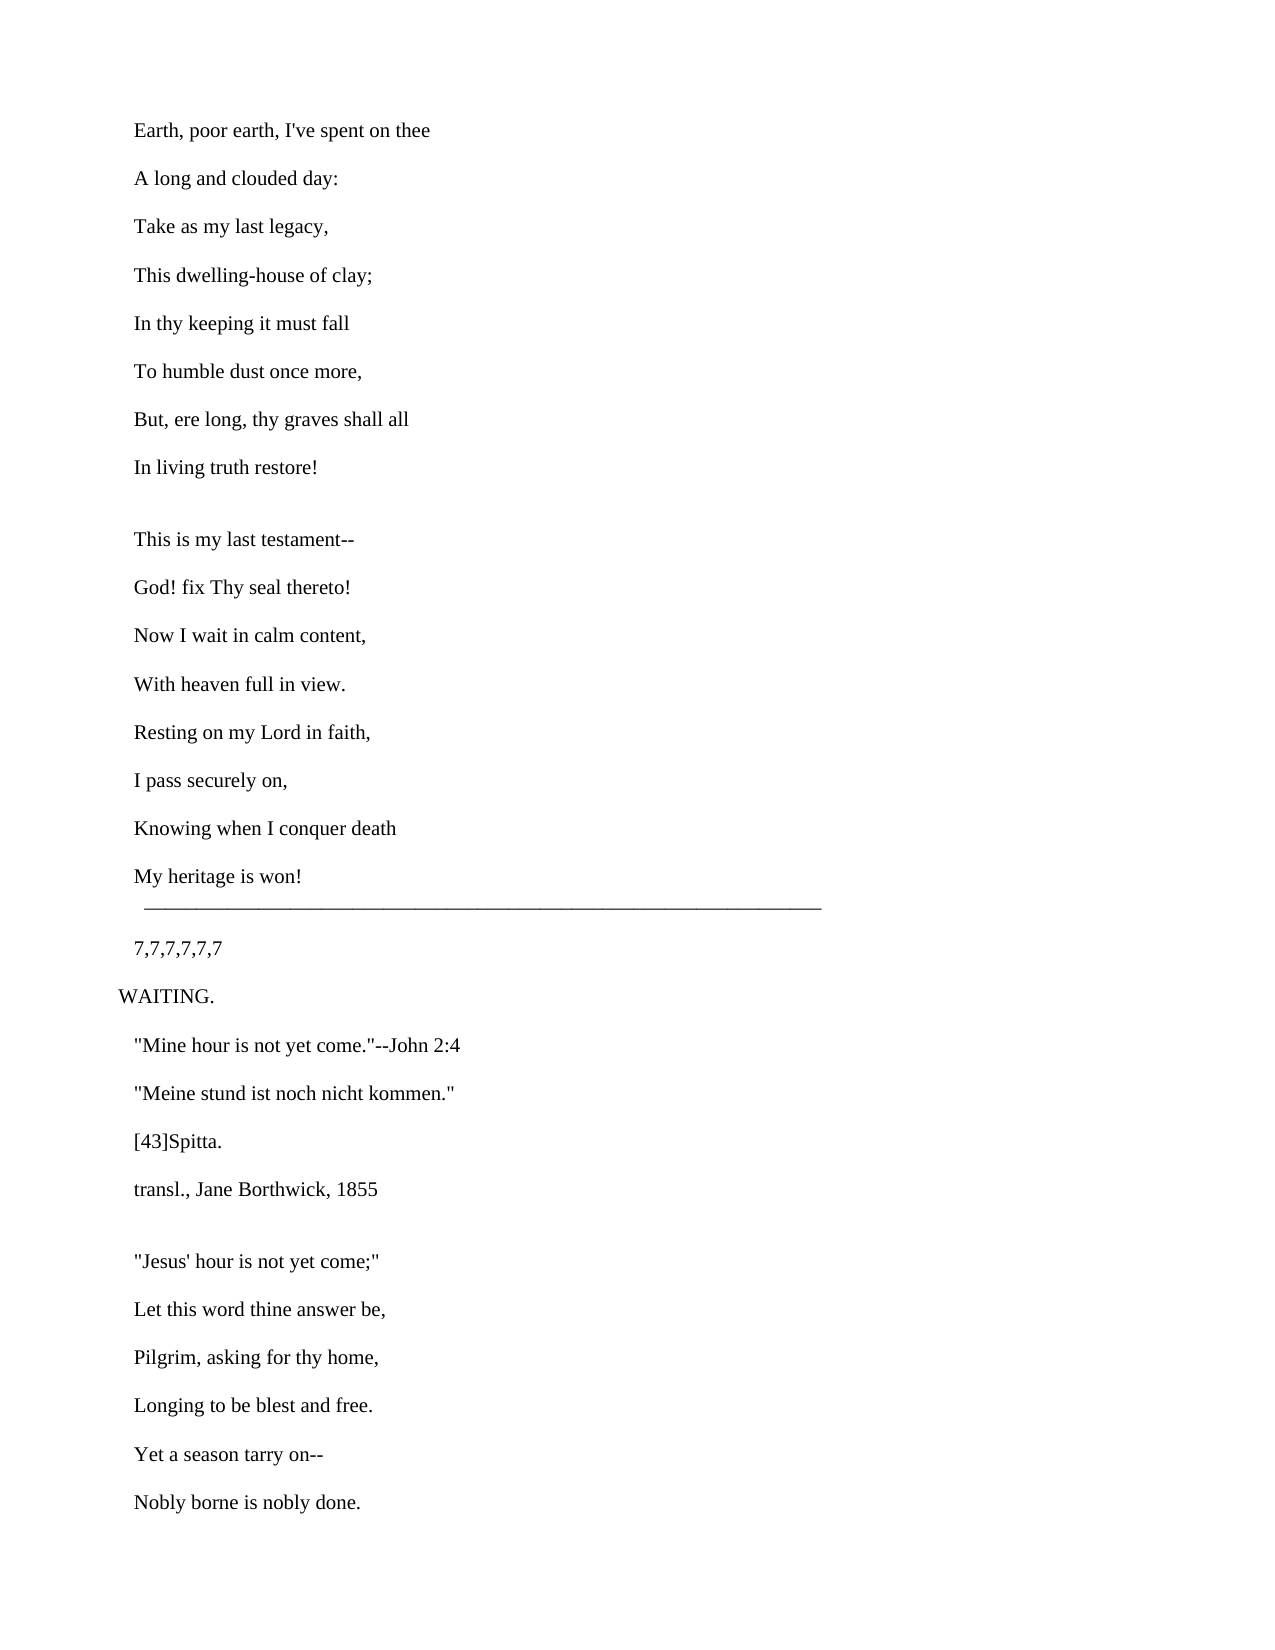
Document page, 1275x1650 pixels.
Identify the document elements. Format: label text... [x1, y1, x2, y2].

text This is my last testament-- [118, 527, 1157, 551]
text In living truth restore! [118, 455, 1157, 479]
text transl., Jane Borthwick, 1855 [118, 1177, 1157, 1201]
text But, ere long, thy graves shall all [118, 407, 1157, 431]
text Pilgrim, asking for thy home, [118, 1345, 1157, 1369]
text Now I wait in calm content, [118, 623, 1157, 647]
text 7,7,7,7,7,7 [118, 936, 1157, 960]
text WAITING. [118, 984, 1157, 1008]
text Let this word thine answer be, [118, 1297, 1157, 1321]
text Yet a season tarry on-- [118, 1442, 1157, 1466]
text "Jesus' hour is not yet come;" [118, 1249, 1157, 1273]
text "Mine hour is not yet come."--John 2:4 [118, 1032, 1157, 1057]
text [43]Spitta. [118, 1129, 1157, 1153]
text Resting on my Lord in faith, [118, 720, 1157, 744]
text This dwelling-house of clay; [118, 262, 1157, 287]
text Earth, poor earth, I've spent on thee [118, 118, 1157, 142]
text To humble dust once more, [118, 359, 1157, 383]
text Longing to be blest and free. [118, 1393, 1157, 1417]
text God! fix Thy seal thereto! [118, 575, 1157, 599]
text My heritage is won! [118, 864, 1157, 888]
text Take as my last legacy, [118, 214, 1157, 238]
text "Meine stund ist noch nicht kommen." [118, 1081, 1157, 1105]
text A long and clouded day: [118, 166, 1157, 190]
text Nobly borne is nobly done. [118, 1490, 1157, 1514]
text I pass securely on, [118, 768, 1157, 792]
text Knowing when I conquer death [118, 816, 1157, 840]
text With heaven full in view. [118, 672, 1157, 696]
text In thy keeping it must fall [118, 311, 1157, 335]
text _________________________________________________________________ [118, 888, 1157, 912]
